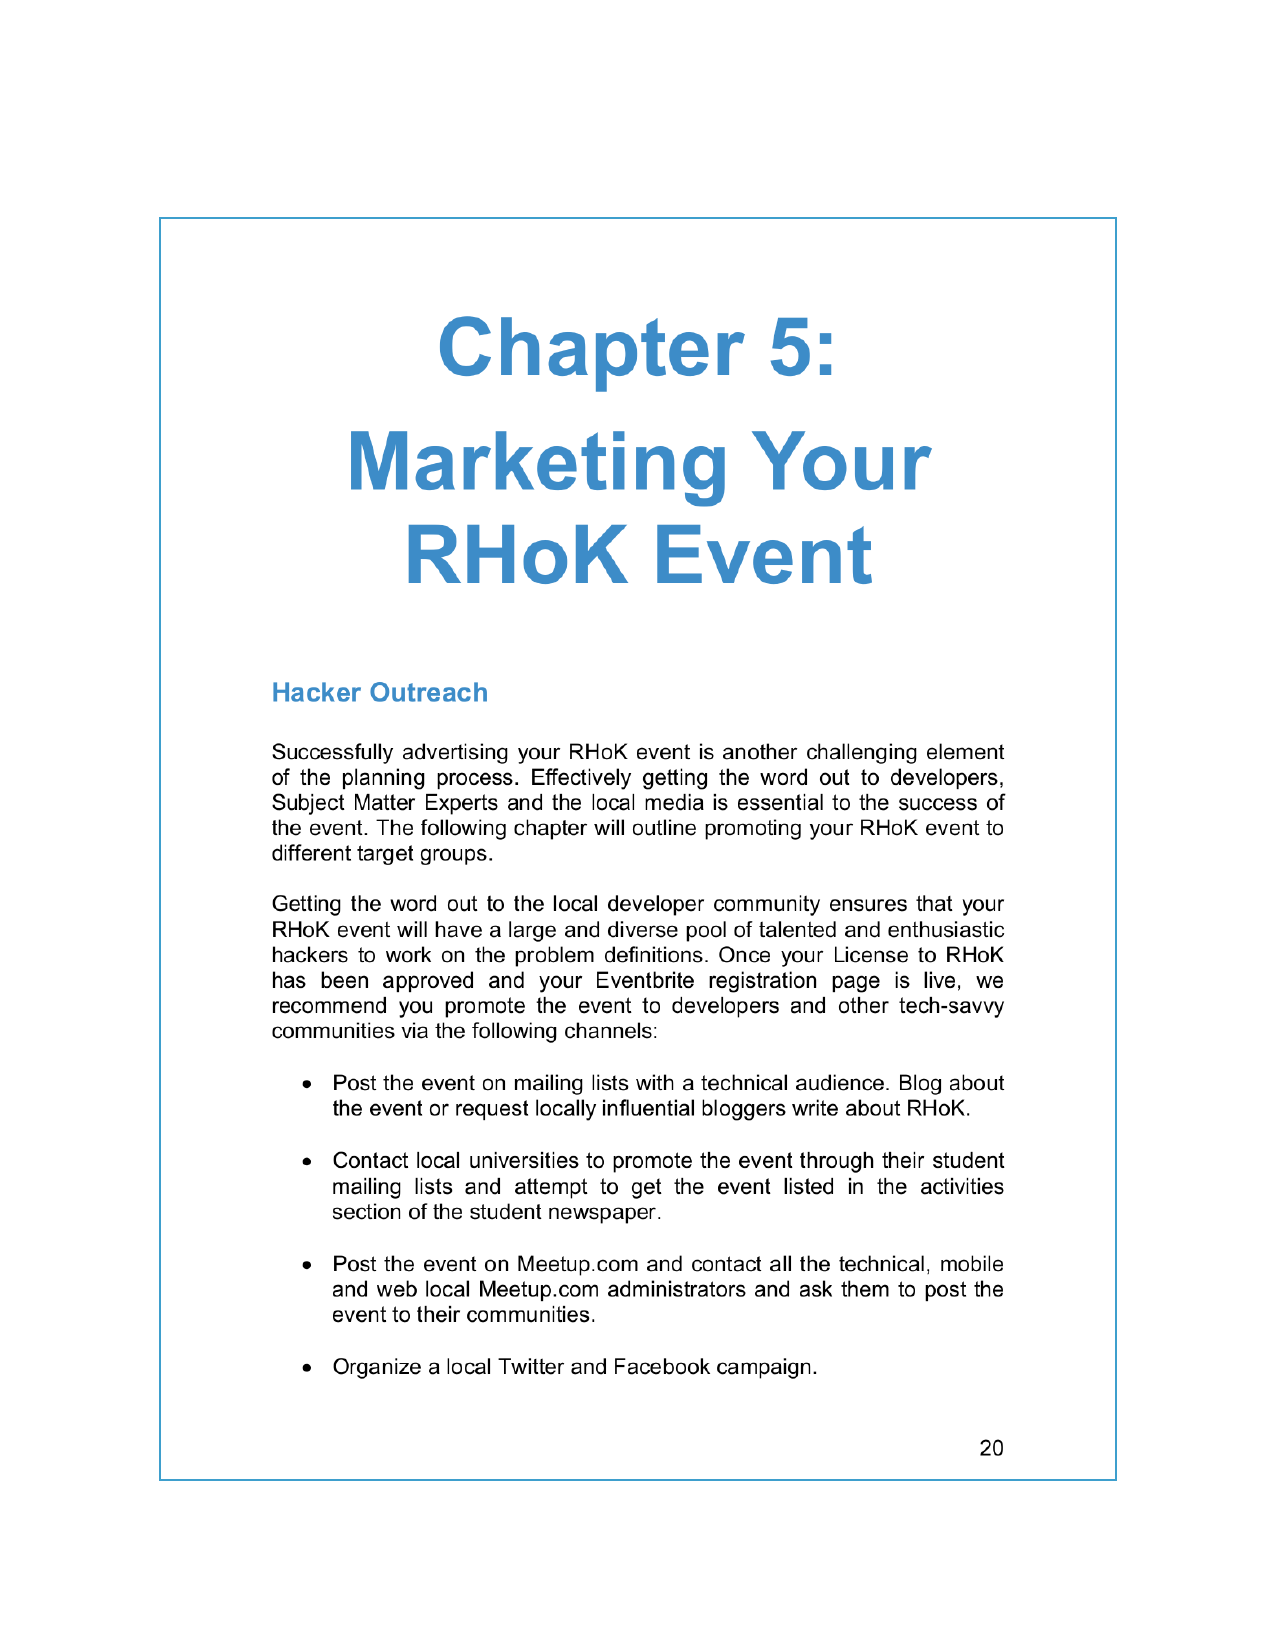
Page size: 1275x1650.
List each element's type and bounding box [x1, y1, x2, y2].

picture [118, 176, 1157, 1522]
